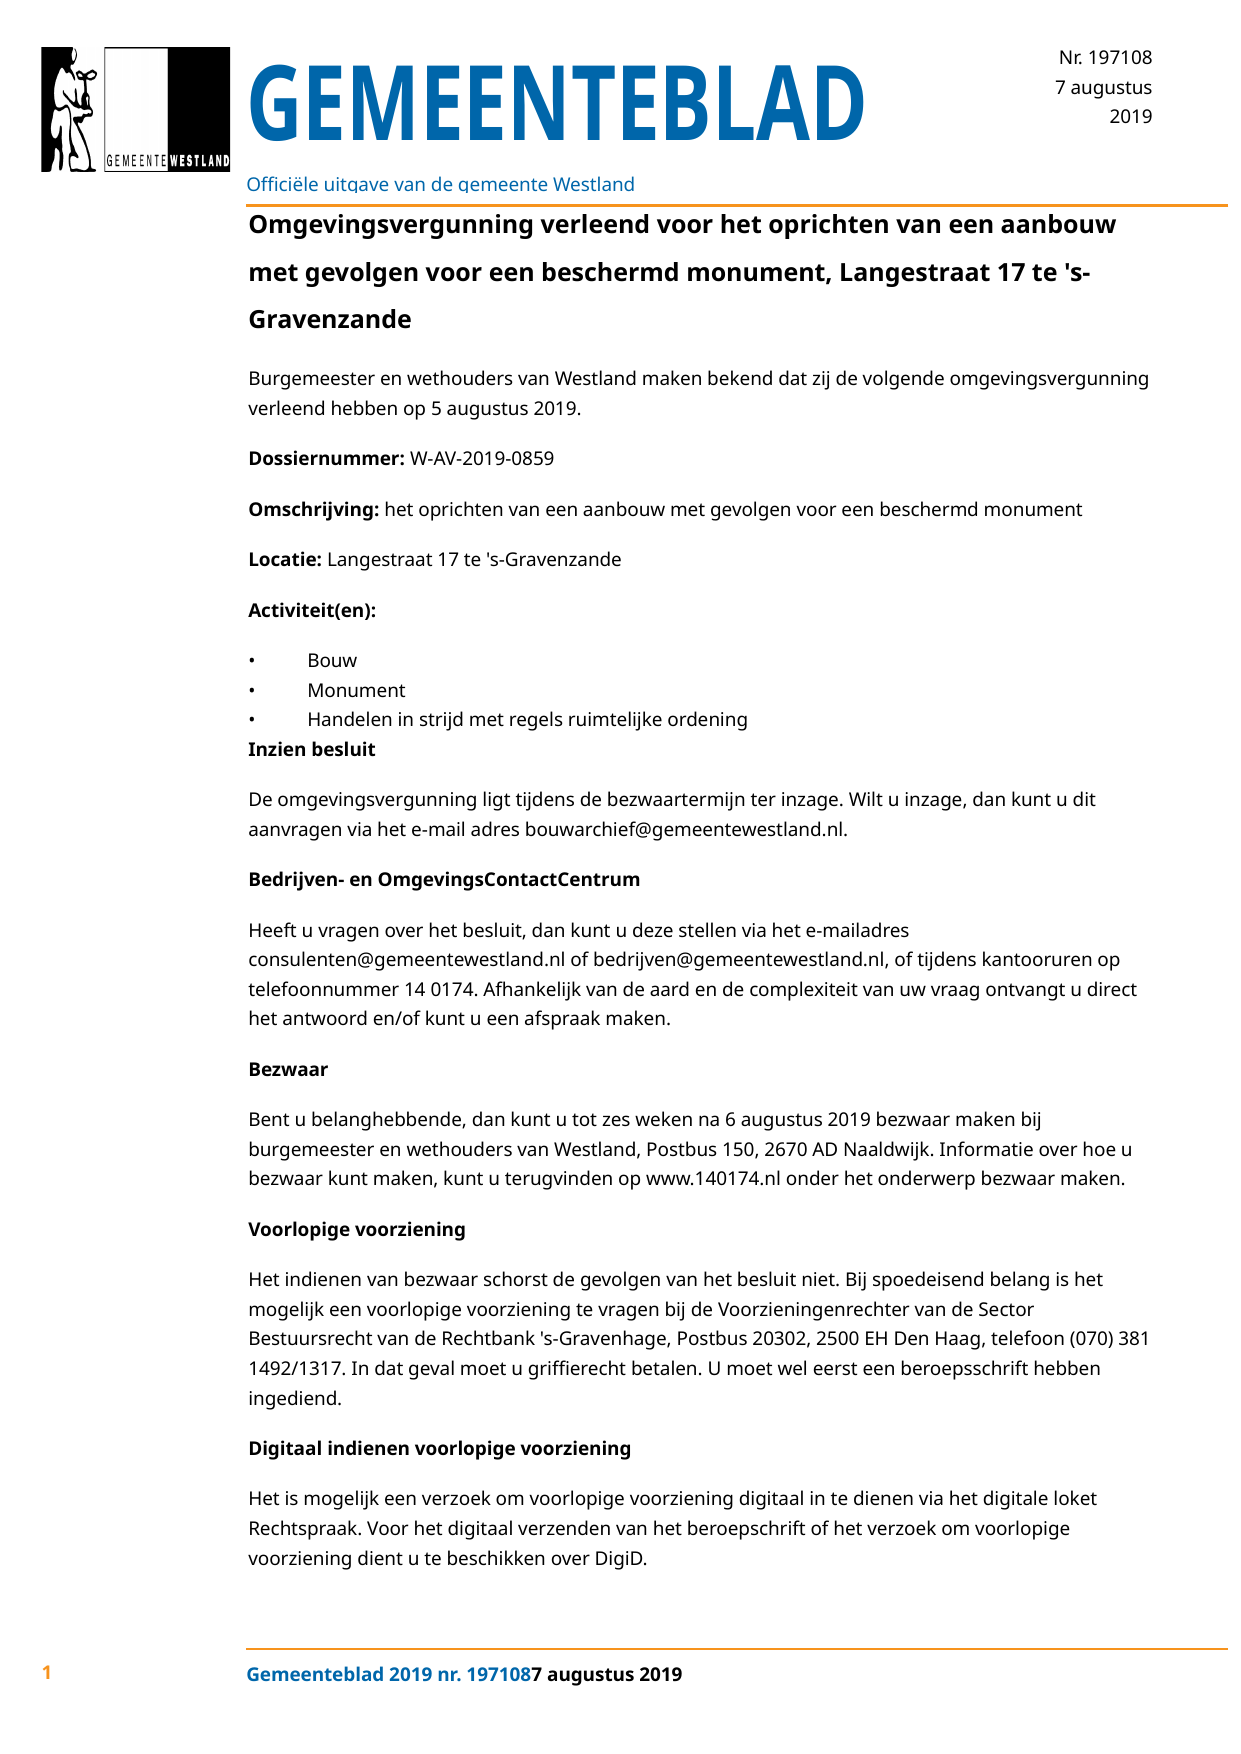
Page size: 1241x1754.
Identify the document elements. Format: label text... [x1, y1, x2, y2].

text Heeft u vragen over het besluit, dan kunt u deze stellen via het e-mailadres consulenten@gemeentewestland.nl of bedrijven@gemeentewestland.nl, of tijdens kantooruren op telefoonnummer 14 0174. Afhankelijk van de aard en de complexiteit van uw vraag ontvangt u direct het antwoord en/of kunt u een afspraak maken. [248, 917, 1152, 1031]
list Bouw [248, 647, 1152, 673]
text Omgevingsvergunning verleend voor het oprichten van een aanbouw met gevolgen voor een beschermd monument, Langestraat 17 te 's-Gravenzande [248, 207, 1152, 336]
text Bent u belanghebbende, dan kunt u tot zes weken na 6 augustus 2019 bezwaar maken bij burgemeester en wethouders van Westland, Postbus 150, 2670 AD Naaldwijk. Informatie over hoe u bezwaar kunt maken, kunt u terugvinden op www.140174.nl onder het onderwerp bezwaar maken. [248, 1106, 1152, 1191]
list Monument [248, 677, 1152, 702]
text Bezwaar [248, 1056, 1152, 1082]
text Dossiernummer: W-AV-2019-0859 [248, 446, 1152, 471]
list Handelen in strijd met regels ruimtelijke ordening [248, 706, 1152, 732]
text Locatie: Langestraat 17 te 's-Gravenzande [248, 546, 1152, 572]
text Het is mogelijk een verzoek om voorlopige voorziening digitaal in te dienen via het digitale loket Rechtspraak. Voor het digitaal verzenden van het beroepschrift of het verzoek om voorlopige voorziening dient u te beschikken over DigiD. [248, 1486, 1152, 1570]
text Digitaal indienen voorlopige voorziening [248, 1435, 1152, 1461]
text Voorlopige voorziening [248, 1216, 1152, 1242]
text Bedrijven- en OmgevingsContactCentrum [248, 866, 1152, 892]
picture [41, 47, 231, 172]
text Omschrijving: het oprichten van een aanbouw met gevolgen voor een beschermd monument [248, 496, 1152, 522]
text Het indienen van bezwaar schorst de gevolgen van het besluit niet. Bij spoedeisend belang is het mogelijk een voorlopige voorziening te vragen bij de Voorzieningenrechter van de Sector Bestuursrecht van de Rechtbank 's-Gravenhage, Postbus 20302, 2500 EH Den Haag, telefoon (070) 381 1492/1317. In dat geval moet u griffierecht betalen. U moet wel eerst een beroepsschrift hebben ingediend. [248, 1266, 1152, 1410]
text Burgemeester en wethouders van Westland maken bekend dat zij de volgende omgevingsvergunning verleend hebben op 5 augustus 2019. [248, 366, 1152, 421]
text Activiteit(en): [248, 597, 1152, 622]
text De omgevingsvergunning ligt tijdens de bezwaartermijn ter inzage. Wilt u inzage, dan kunt u dit aanvragen via het e-mail adres bouwarchief@gemeentewestland.nl. [248, 786, 1152, 842]
text Inzien besluit [248, 736, 1152, 762]
